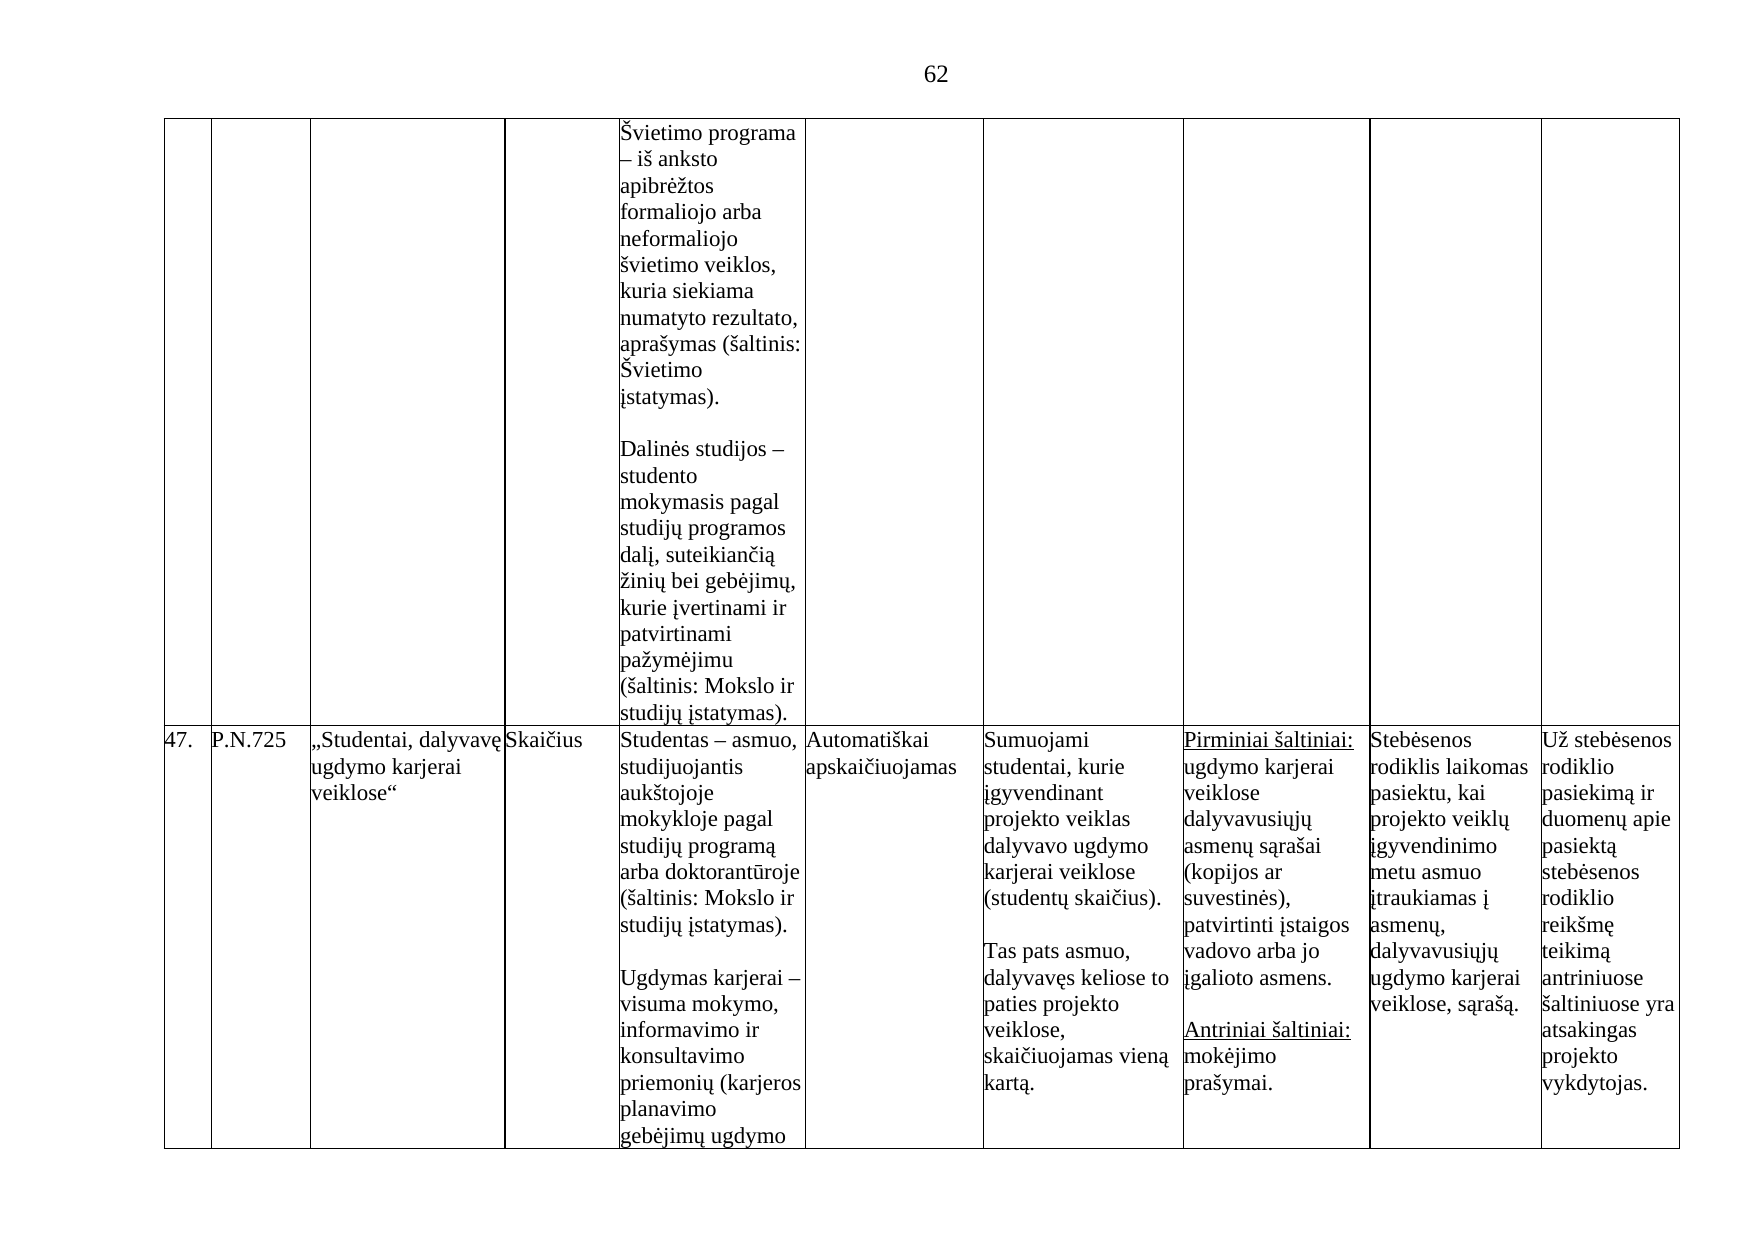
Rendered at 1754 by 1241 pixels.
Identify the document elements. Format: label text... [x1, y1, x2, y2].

table_cell Stebėsenos rodiklis laikomas pasiektu, kai projekto veiklų įgyvendinimo metu asmuo įtraukiamas į asmenų, dalyvavusiųjų ugdymo karjerai veiklose, sąrašą. [1371, 726, 1541, 1148]
table_cell [806, 119, 983, 725]
table_cell [1542, 119, 1679, 725]
table_cell Sumuojami studentai, kurie įgyvendinant projekto veiklas dalyvavo ugdymo karjerai veiklose (studentų skaičius). Tas pats asmuo, dalyvavęs keliose to paties projekto veiklose, skaičiuojamas vieną kartą. [984, 726, 1183, 1148]
table_cell [1371, 119, 1541, 725]
table_cell [506, 119, 619, 725]
table_cell Už stebėsenos rodiklio pasiekimą ir duomenų apie pasiektą stebėsenos rodiklio reikšmę teikimą antriniuose šaltiniuose yra atsakingas projekto vykdytojas. [1542, 726, 1679, 1148]
table_cell [311, 119, 504, 725]
table_cell [984, 119, 1183, 725]
table_cell 47. [165, 726, 211, 1148]
table_cell [212, 119, 310, 725]
table_cell Studentas – asmuo, studijuojantis aukštojoje mokykloje pagal studijų programą arba doktorantūroje (šaltinis: Mokslo ir studijų įstatymas). Ugdymas karjerai – visuma mokymo, informavimo ir konsultavimo priemonių (karjeros planavimo gebėjimų ugdymo [620, 726, 805, 1148]
table_cell P.N.725 [212, 726, 310, 1148]
table_cell Automatiškai apskaičiuojamas [806, 726, 983, 1148]
table_cell Pirminiai šaltiniai: ugdymo karjerai veiklose dalyvavusiųjų asmenų sąrašai (kopijos ar suvestinės), patvirtinti įstaigos vadovo arba jo įgalioto asmens. Antriniai šaltiniai: mokėjimo prašymai. [1184, 726, 1369, 1148]
table_cell [165, 119, 211, 725]
table_cell Skaičius [506, 726, 619, 1148]
table_cell Švietimo programa – iš anksto apibrėžtos formaliojo arba neformaliojo švietimo veiklos, kuria siekiama numatyto rezultato, aprašymas (šaltinis: Švietimo įstatymas). Dalinės studijos – studento mokymasis pagal studijų programos dalį, suteikiančią žinių bei gebėjimų, kurie įvertinami ir patvirtinami pažymėjimu (šaltinis: Mokslo ir studijų įstatymas). [620, 119, 805, 725]
table_cell „Studentai, dalyvavę ugdymo karjerai veiklose“ [311, 726, 504, 1148]
table_cell [1184, 119, 1369, 725]
